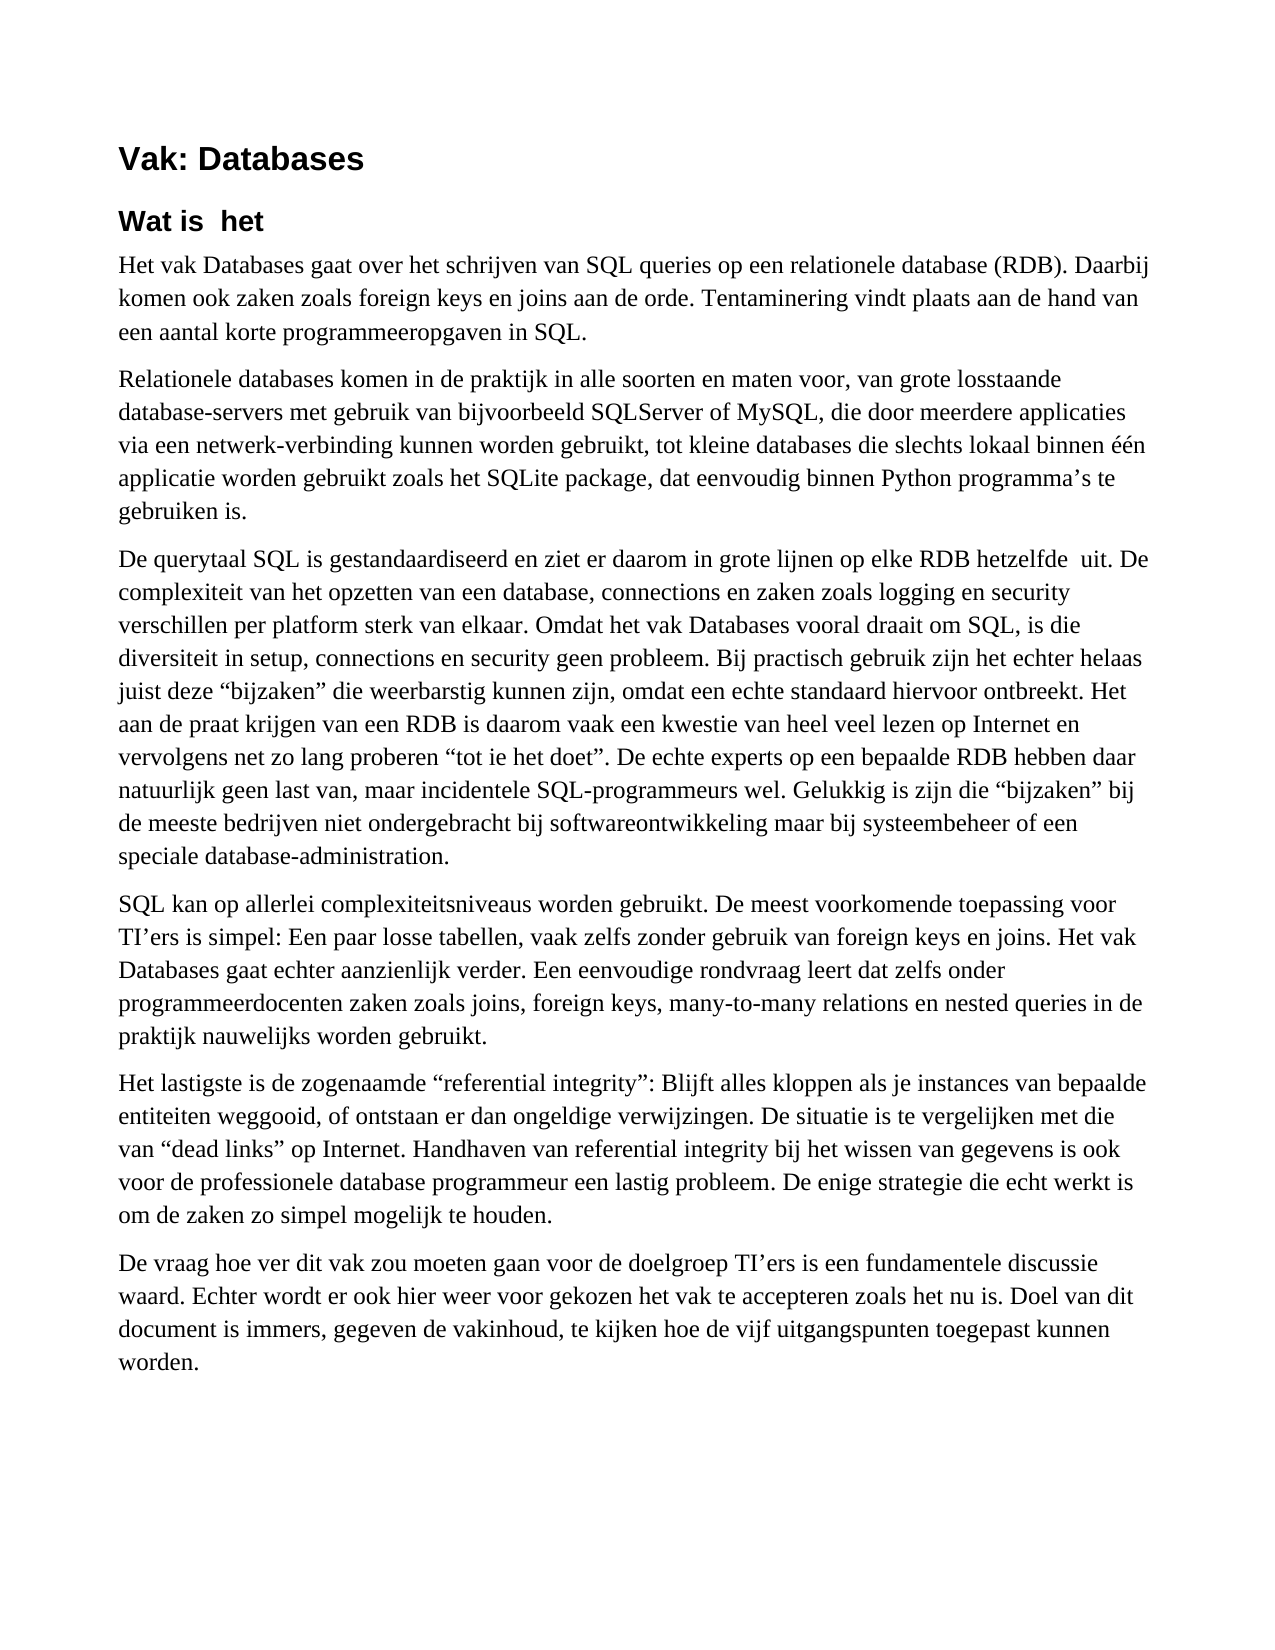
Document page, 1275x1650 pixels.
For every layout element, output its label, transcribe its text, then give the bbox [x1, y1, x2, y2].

text De vraag hoe ver dit vak zou moeten gaan voor de doelgroep TI’ers is een fundamentele discussie waard. Echter wordt er ook hier weer voor gekozen het vak te accepteren zoals het nu is. Doel van dit document is immers, gegeven de vakinhoud, te kijken hoe de vijf uitgangspunten toegepast kunnen worden. [118, 1248, 1157, 1376]
text Het lastigste is de zogenaamde “referential integrity”: Blijft alles kloppen als je instances van bepaalde entiteiten weggooid, of ontstaan er dan ongeldige verwijzingen. De situatie is te vergelijken met die van “dead links” op Internet. Handhaven van referential integrity bij het wissen van gegevens is ook voor de professionele database programmeur een lastig probleem. De enige strategie die echt werkt is om de zaken zo simpel mogelijk te houden. [118, 1068, 1157, 1229]
text Relationele databases komen in de praktijk in alle soorten en maten voor, van grote losstaande database-servers met gebruik van bijvoorbeeld SQLServer of MySQL, die door meerdere applicaties via een netwerk-verbinding kunnen worden gebruikt, tot kleine databases die slechts lokaal binnen één applicatie worden gebruikt zoals het SQLite package, dat eenvoudig binnen Python programma’s te gebruiken is. [118, 364, 1157, 525]
text Het vak Databases gaat over het schrijven van SQL queries op een relationele database (RDB). Daarbij komen ook zaken zoals foreign keys en joins aan de orde. Tentaminering vindt plaats aan de hand van een aantal korte programmeeropgaven in SQL. [118, 251, 1157, 345]
subtitle Vak: Databases [118, 139, 1157, 177]
text SQL kan op allerlei complexiteitsniveaus worden gebruikt. De meest voorkomende toepassing voor TI’ers is simpel: Een paar losse tabellen, vaak zelfs zonder gebruik van foreign keys en joins. Het vak Databases gaat echter aanzienlijk verder. Een eenvoudige rondvraag leert dat zelfs onder programmeerdocenten zaken zoals joins, foreign keys, many-to-many relations en nested queries in de praktijk nauwelijks worden gebruikt. [118, 889, 1157, 1049]
text De querytaal SQL is gestandaardiseerd en ziet er daarom in grote lijnen op elke RDB hetzelfde uit. De complexiteit van het opzetten van een database, connections en zaken zoals logging en security verschillen per platform sterk van elkaar. Omdat het vak Databases vooral draait om SQL, is die diversiteit in setup, connections en security geen probleem. Bij practisch gebruik zijn het echter helaas juist deze “bijzaken” die weerbarstig kunnen zijn, omdat een echte standaard hiervoor ontbreekt. Het aan de praat krijgen van een RDB is daarom vaak een kwestie van heel veel lezen op Internet en vervolgens net zo lang proberen “tot ie het doet”. De echte experts op een bepaalde RDB hebben daar natuurlijk geen last van, maar incidentele SQL-programmeurs wel. Gelukkig is zijn die “bijzaken” bij de meeste bedrijven niet ondergebracht bij softwareontwikkeling maar bij systeembeheer of een speciale database-administration. [118, 544, 1157, 870]
subtitle Wat is het [118, 204, 1157, 238]
